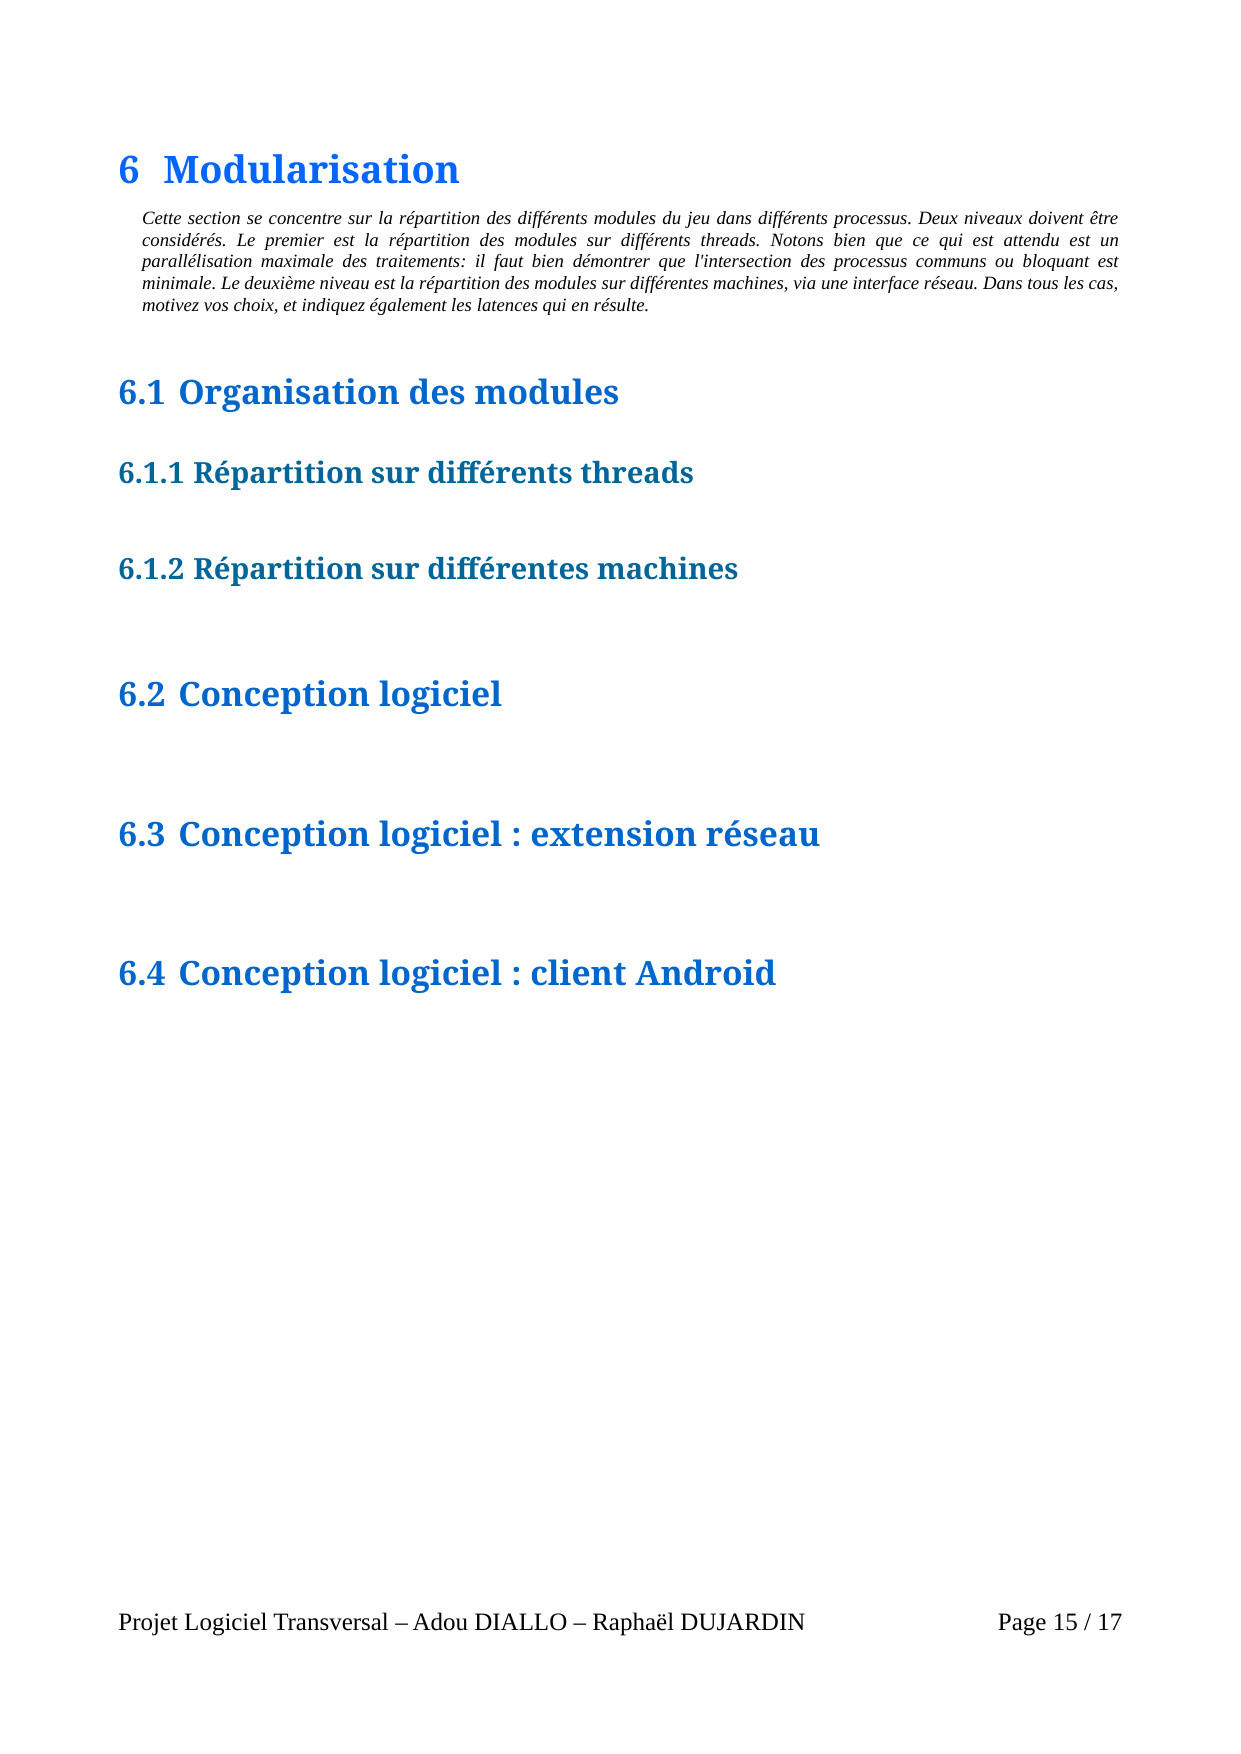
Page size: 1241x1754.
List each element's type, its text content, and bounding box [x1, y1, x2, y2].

subtitle Organisation des modules [118, 369, 1122, 414]
subtitle Conception logiciel : client Android [118, 949, 1122, 995]
subtitle Modularisation [118, 143, 1122, 195]
subtitle Répartition sur différents threads [118, 453, 1122, 492]
subtitle Répartition sur différentes machines [118, 548, 1122, 588]
subtitle Conception logiciel : extension réseau [118, 810, 1122, 856]
text Cette section se concentre sur la répartition des différents modules du jeu dans différents processus. Deux niveaux doivent être considérés. Le premier est la répartition des modules sur différents threads. Notons bien que ce qui est attendu est un parallélisation maximale des traitements: il faut bien démontrer que l'intersection des processus communs ou bloquant est minimale. Le deuxième niveau est la répartition des modules sur différentes machines, via une interface réseau. Dans tous les cas, motivez vos choix, et indiquez également les latences qui en résulte. [142, 207, 1122, 315]
subtitle Conception logiciel [118, 671, 1122, 716]
